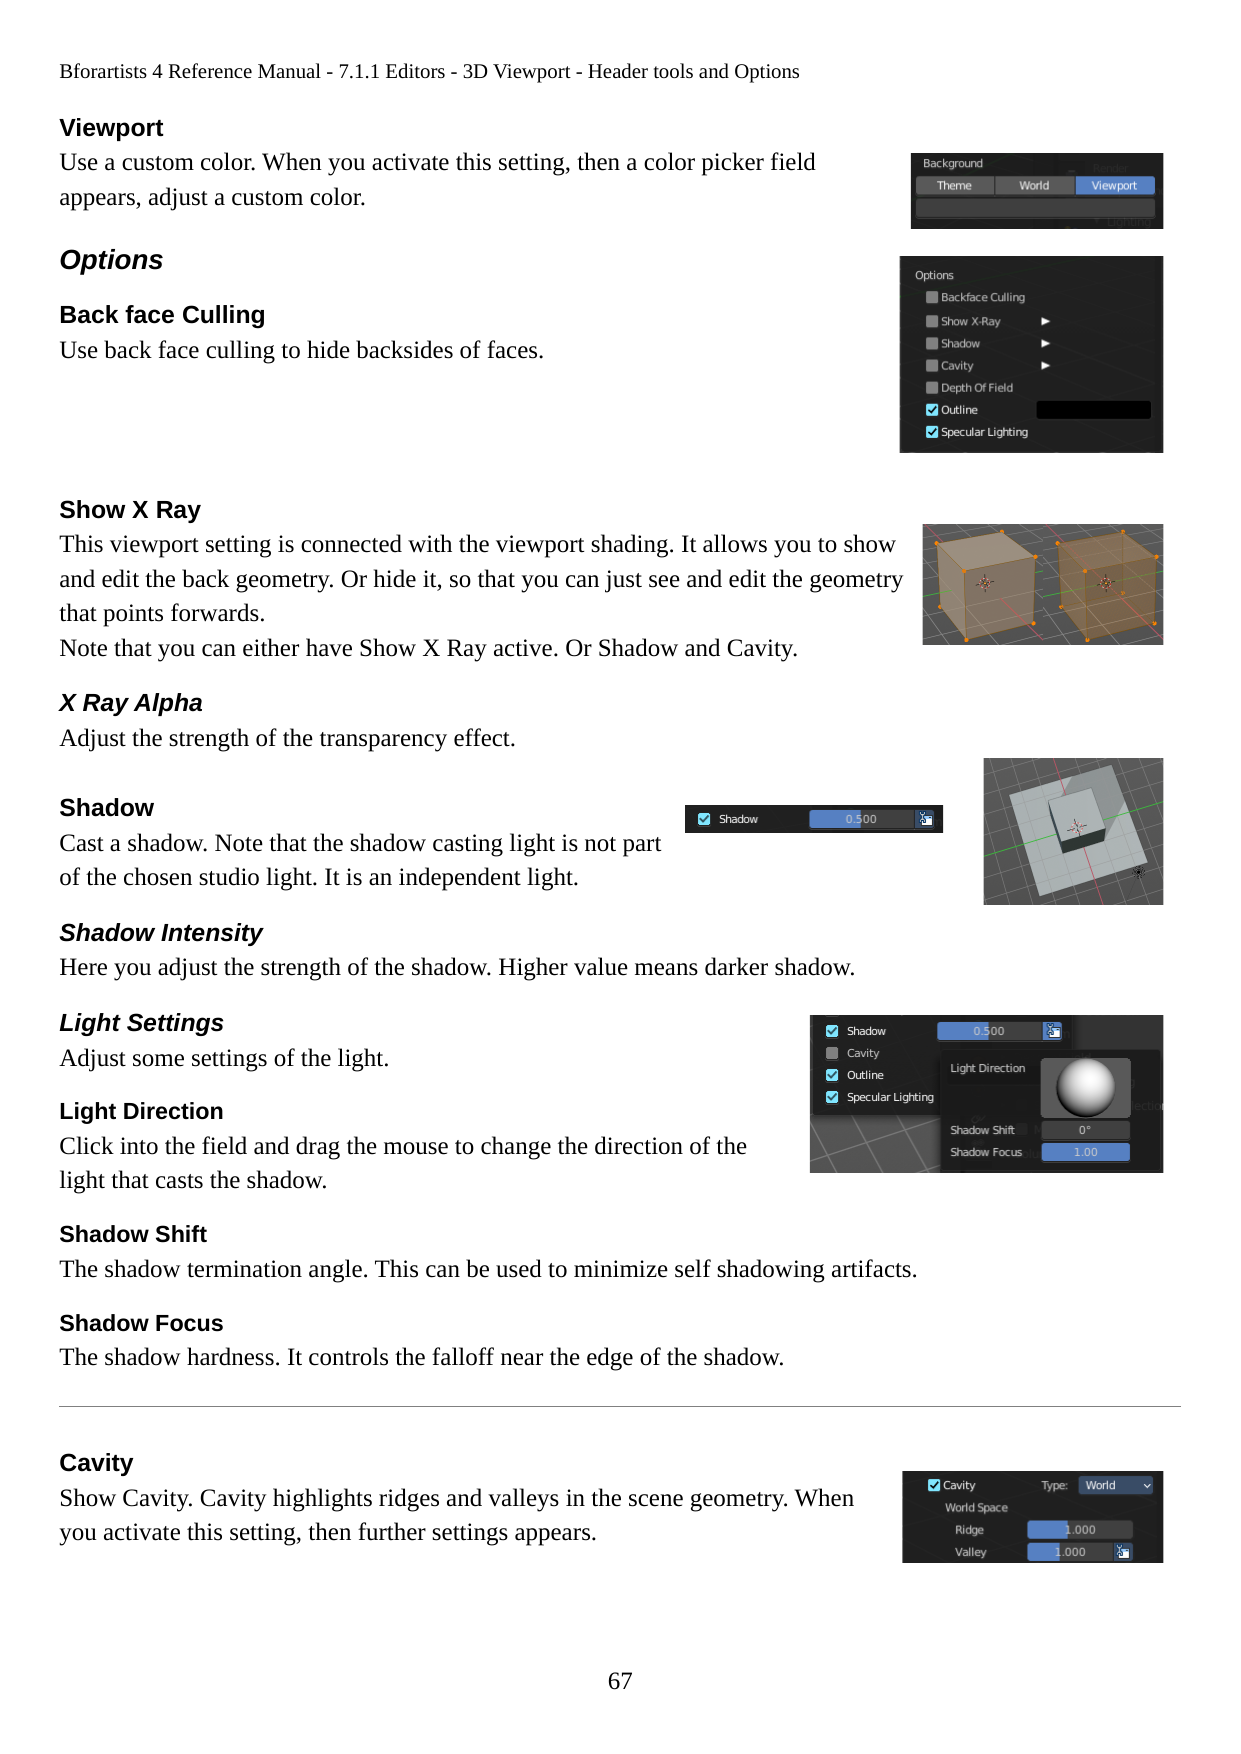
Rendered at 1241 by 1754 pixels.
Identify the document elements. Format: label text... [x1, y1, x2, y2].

subtitle X Ray Alpha [59, 688, 1181, 717]
subtitle Options [59, 243, 1181, 275]
text Show Cavity. Cavity highlights ridges and valleys in the scene geometry. When you activate this setting, then further settings appears. [59, 1483, 902, 1546]
text Click into the field and drag the mouse to change the direction of the light that casts the shadow. [59, 1131, 1181, 1194]
subtitle Viewport [59, 113, 1181, 141]
subtitle [1164, 300, 1181, 329]
text Use back face culling to hide backsides of faces. [59, 335, 899, 364]
subtitle Cavity [59, 1448, 1181, 1476]
text Adjust some settings of the light. [59, 1043, 809, 1071]
subtitle Shadow Focus [59, 1309, 1181, 1336]
text Cast a shadow. Note that the shadow casting light is not part of the chosen studio light. It is an independent light. [59, 828, 983, 891]
text Adjust the strength of the transparency effect. [59, 723, 1181, 752]
picture [685, 805, 944, 833]
picture [983, 758, 1164, 905]
subtitle Shadow Shift [59, 1221, 1181, 1247]
text Use a custom color. When you activate this setting, then a color picker field appears, adjust a custom color. [59, 147, 1181, 211]
subtitle [1164, 793, 1181, 822]
picture [910, 153, 1164, 229]
subtitle Back face Culling [59, 300, 899, 329]
subtitle Shadow Intensity [59, 918, 1181, 946]
text This viewport setting is connected with the viewport shading. It allows you to show and edit the back geometry. Or hide it, so that you can just see and edit the geometry that points forwards. Note that you can either have Show X Ray active. Or Shadow and Cavity. [59, 529, 1181, 662]
subtitle Light Settings [59, 1008, 1181, 1036]
text The shadow hardness. It controls the falloff near the edge of the shadow. [59, 1342, 1181, 1371]
picture [809, 1015, 1164, 1173]
picture [902, 1471, 1164, 1563]
subtitle Show X Ray [59, 495, 1181, 523]
subtitle Shadow [59, 793, 983, 822]
text Here you adjust the strength of the shadow. Higher value means darker shadow. [59, 952, 1181, 981]
text The shadow termination angle. This can be used to minimize self shadowing artifacts. [59, 1254, 1181, 1282]
subtitle Light Direction [59, 1098, 809, 1125]
subtitle [1164, 1098, 1181, 1125]
picture [922, 524, 1164, 645]
picture [899, 256, 1164, 453]
